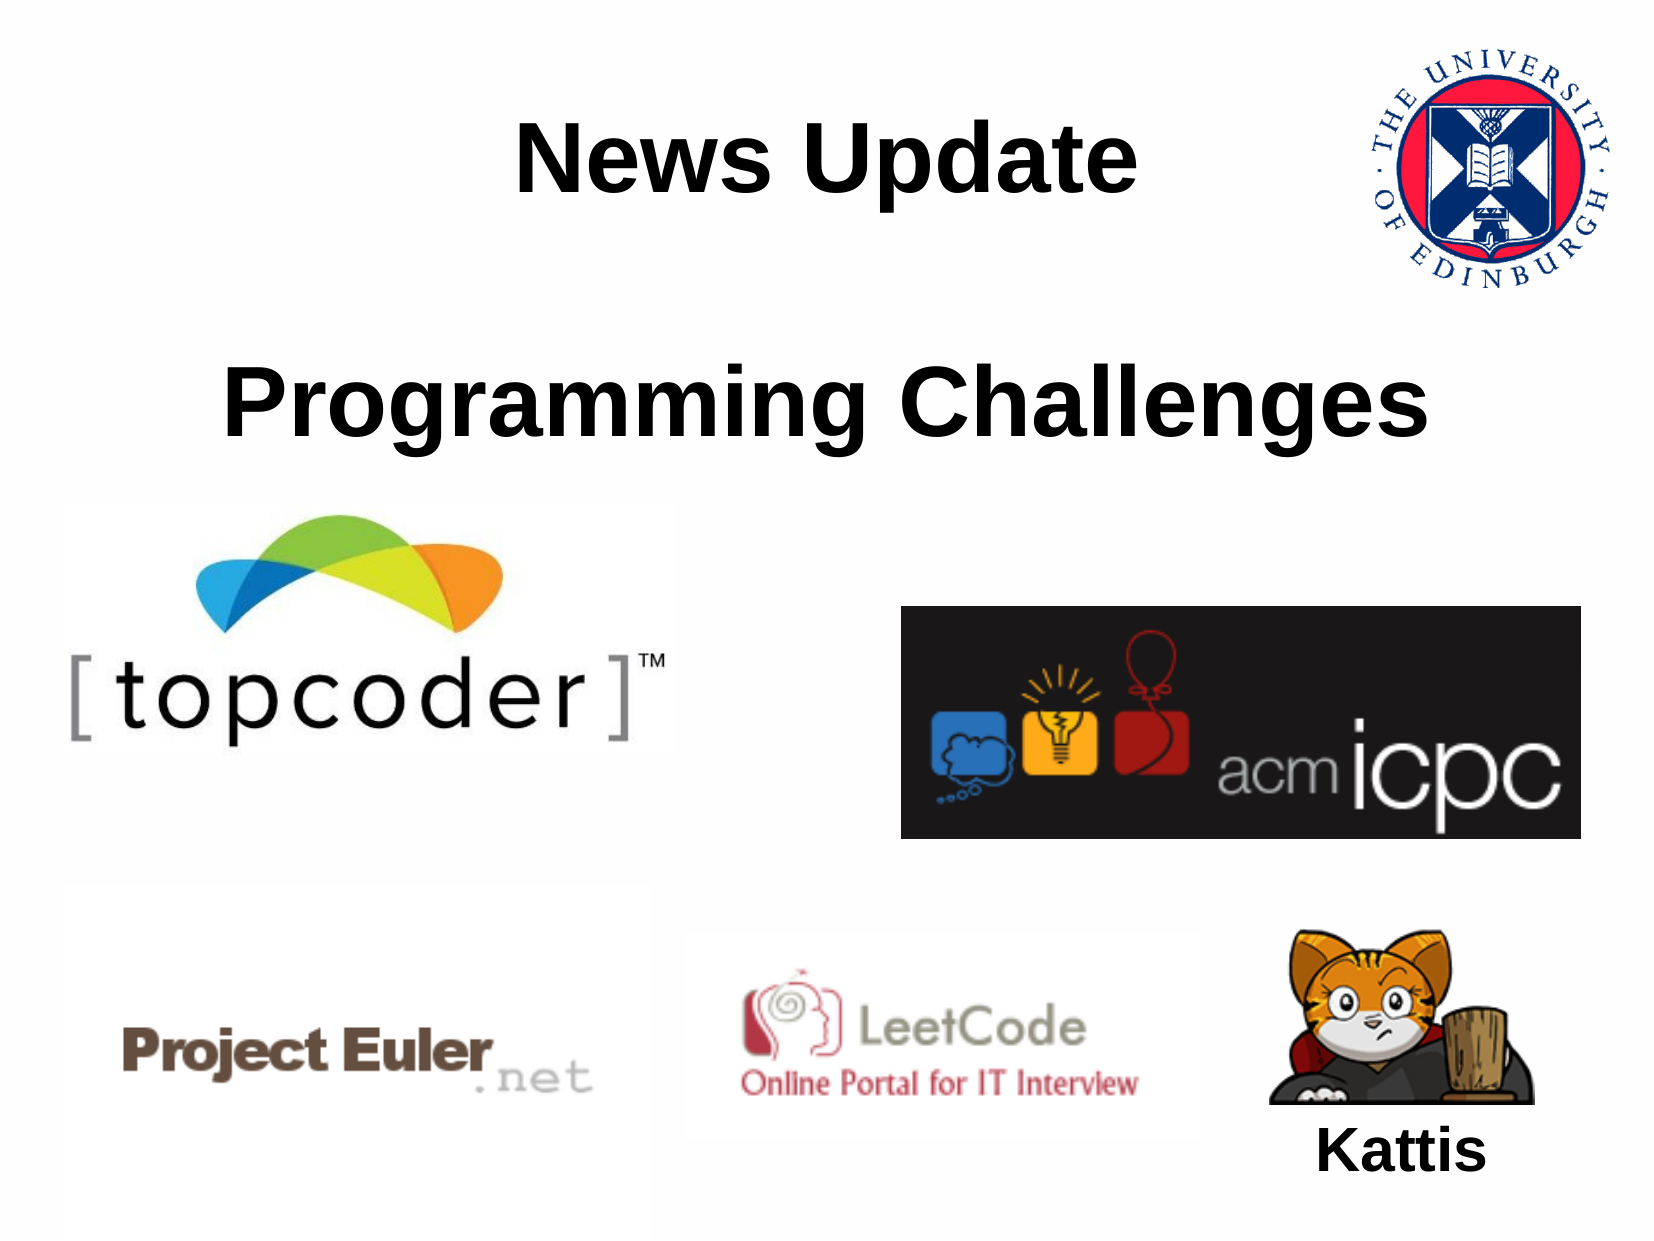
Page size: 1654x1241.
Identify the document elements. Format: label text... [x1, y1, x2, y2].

picture [59, 503, 675, 756]
title News Update [82, 49, 1371, 257]
picture [59, 886, 650, 1241]
picture [1371, 49, 1610, 288]
subtitle Programming Challenges [82, 307, 1571, 486]
text_box Kattis [1251, 1093, 1552, 1157]
picture [685, 933, 1200, 1138]
picture [901, 606, 1581, 839]
picture [1269, 897, 1535, 1093]
